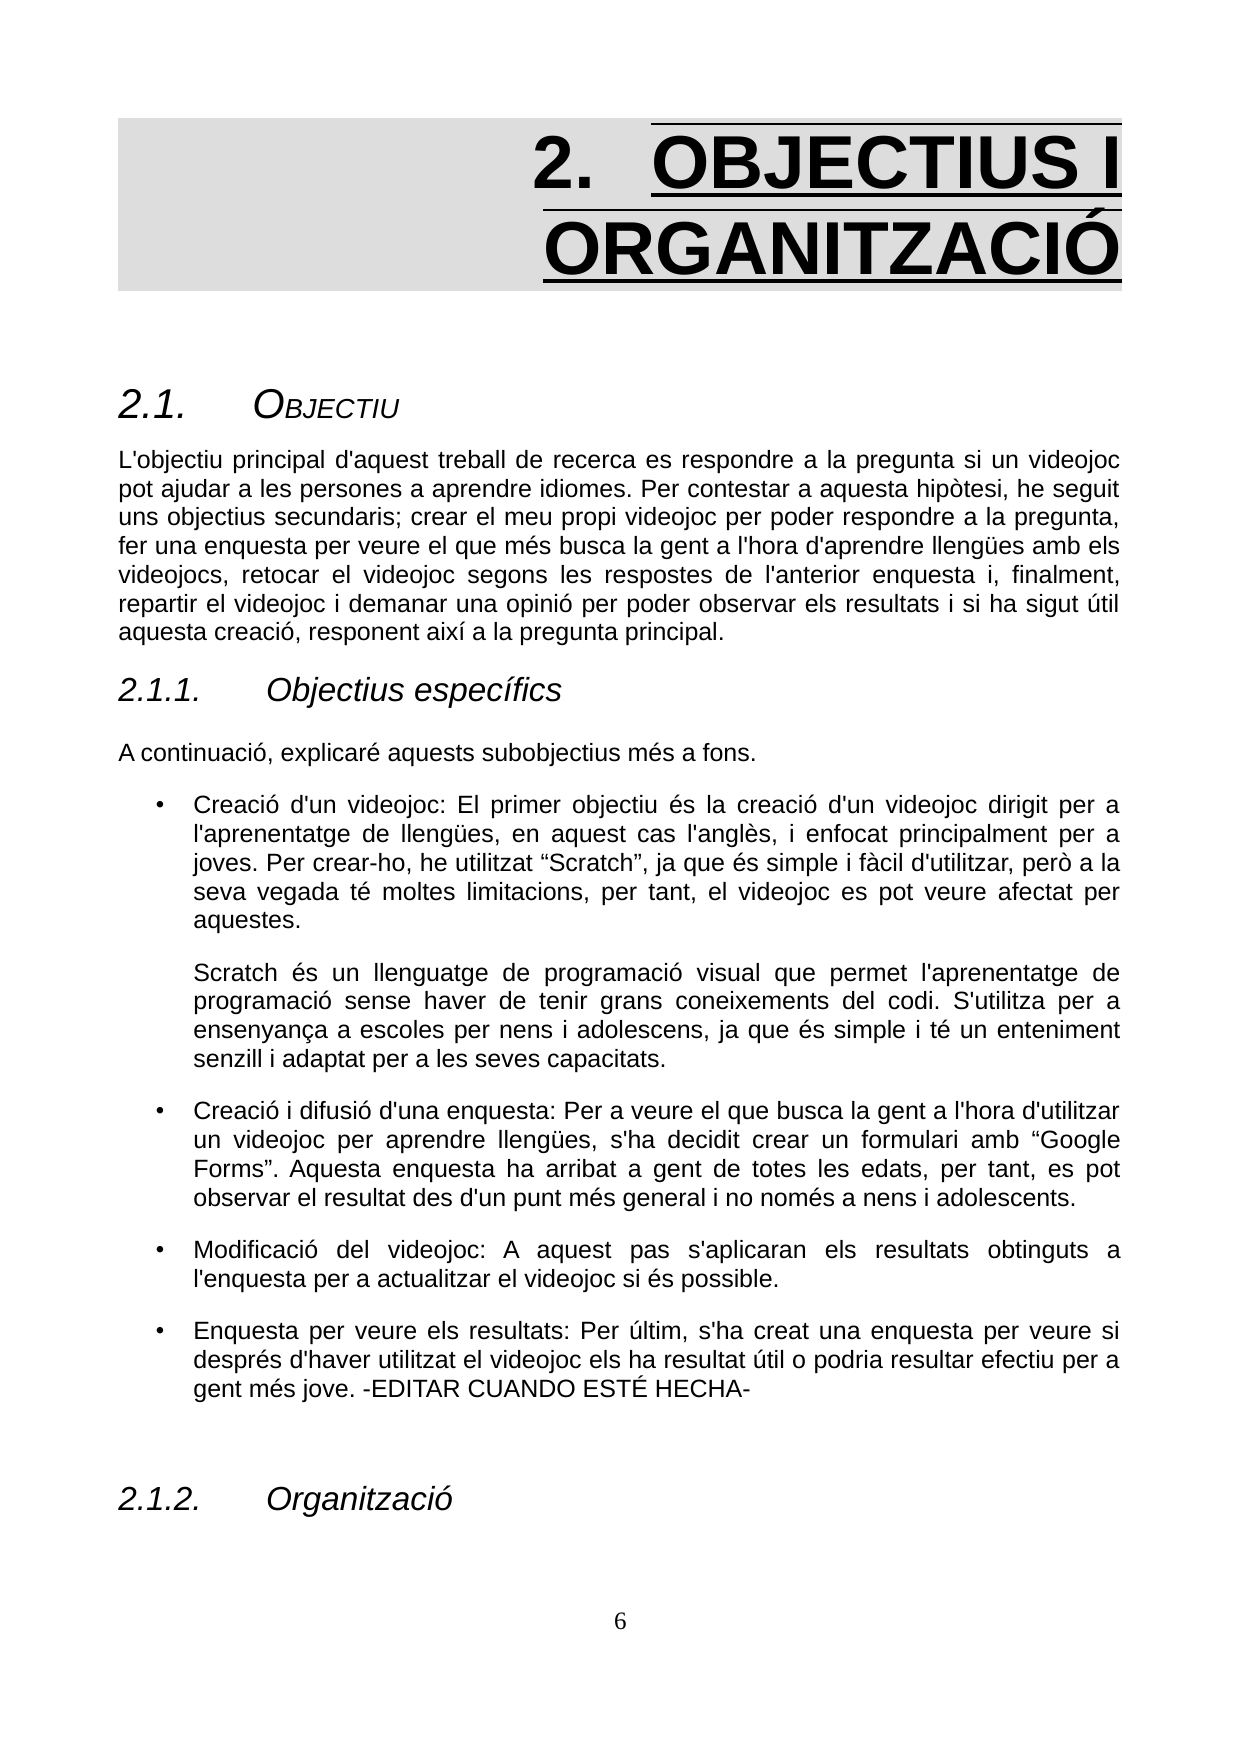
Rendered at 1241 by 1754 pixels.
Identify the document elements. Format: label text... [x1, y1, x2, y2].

list Creació i difusió d'una enquesta: Per a veure el que busca la gent a l'hora d'utilitzar un videojoc per aprendre llengües, s'ha decidit crear un formulari amb “Google Forms”. Aquesta enquesta ha arribat a gent de totes les edats, per tant, es pot observar el resultat des d'un punt més general i no només a nens i adolescents. [156, 1096, 1122, 1211]
subtitle Organització [118, 1479, 1122, 1517]
text A continuació, explicaré aquests subobjectius més a fons. [118, 738, 1122, 766]
subtitle OBJECTIUS I ORGANITZACIÓ [118, 118, 1122, 291]
subtitle Objectiu [118, 379, 1122, 427]
text L'objectiu principal d'aquest treball de recerca es respondre a la pregunta si un videojoc pot ajudar a les persones a aprendre idiomes. Per contestar a aquesta hipòtesi, he seguit uns objectius secundaris; crear el meu propi videojoc per poder respondre a la pregunta, fer una enquesta per veure el que més busca la gent a l'hora d'aprendre llengües amb els videojocs, retocar el videojoc segons les respostes de l'anterior enquesta i, finalment, repartir el videojoc i demanar una opinió per poder observar els resultats i si ha sigut útil aquesta creació, responent així a la pregunta principal. [118, 445, 1122, 646]
list Enquesta per veure els resultats: Per últim, s'ha creat una enquesta per veure si després d'haver utilitzat el videojoc els ha resultat útil o podria resultar efectiu per a gent més jove. -EDITAR CUANDO ESTÉ HECHA- [156, 1316, 1122, 1403]
list Creació d'un videojoc: El primer objectiu és la creació d'un videojoc dirigit per a l'aprenentatge de llengües, en aquest cas l'anglès, i enfocat principalment per a joves. Per crear-ho, he utilitzat “Scratch”, ja que és simple i fàcil d'utilitzar, però a la seva vegada té moltes limitacions, per tant, el videojoc es pot veure afectat per aquestes. [156, 790, 1122, 934]
list Scratch és un llenguatge de programació visual que permet l'aprenentatge de programació sense haver de tenir grans coneixements del codi. S'utilitza per a ensenyança a escoles per nens i adolescens, ja que és simple i té un enteniment senzill i adaptat per a les seves capacitats. [156, 958, 1122, 1073]
subtitle Objectius específics [118, 670, 1122, 708]
list Modificació del videojoc: A aquest pas s'aplicaran els resultats obtinguts a l'enquesta per a actualitzar el videojoc si és possible. [156, 1235, 1122, 1293]
